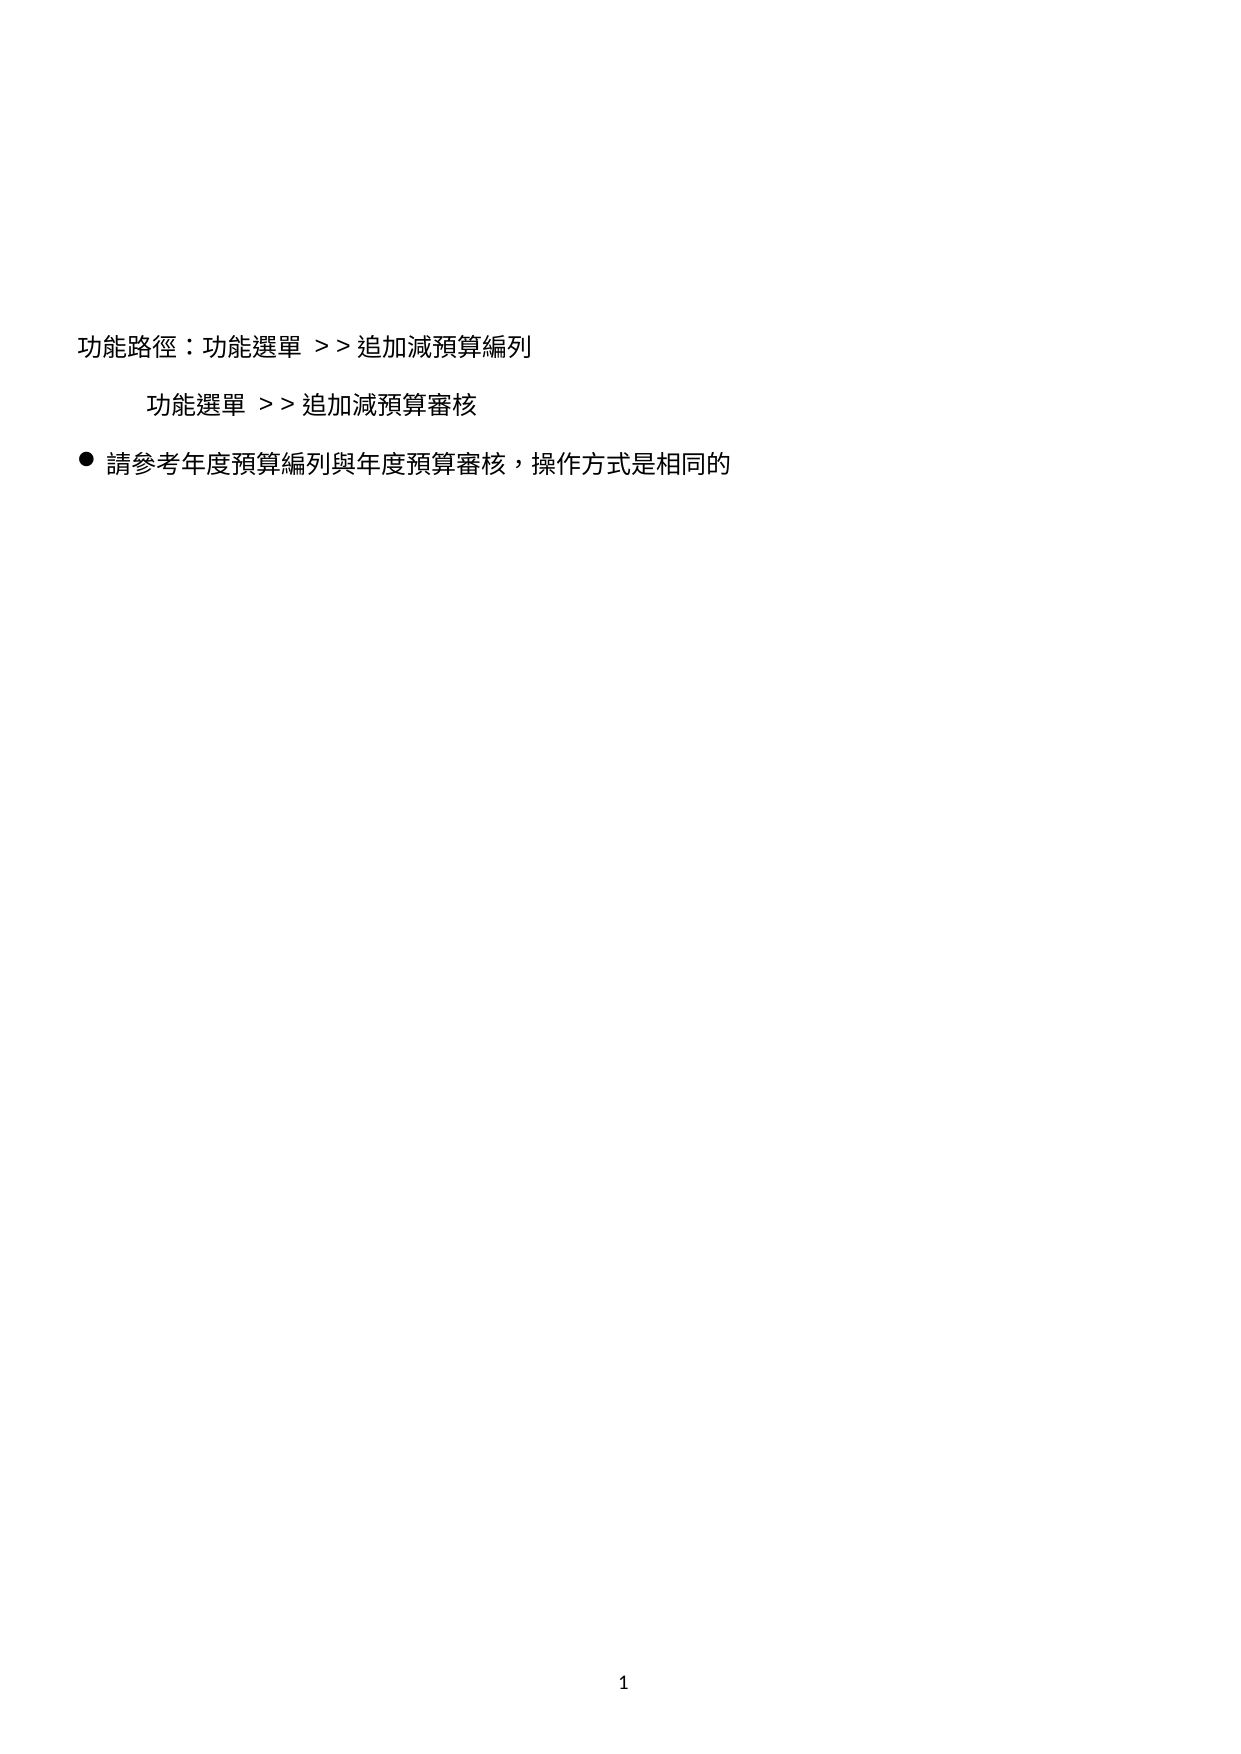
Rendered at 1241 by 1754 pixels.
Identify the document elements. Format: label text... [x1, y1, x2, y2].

text 功能路徑：功能選單 > > 追加減預算編列 功能選單 > > 追加減預算審核 [77, 306, 1169, 423]
list 請參考年度預算編列與年度預算審核，操作方式是相同的 [77, 423, 1169, 481]
